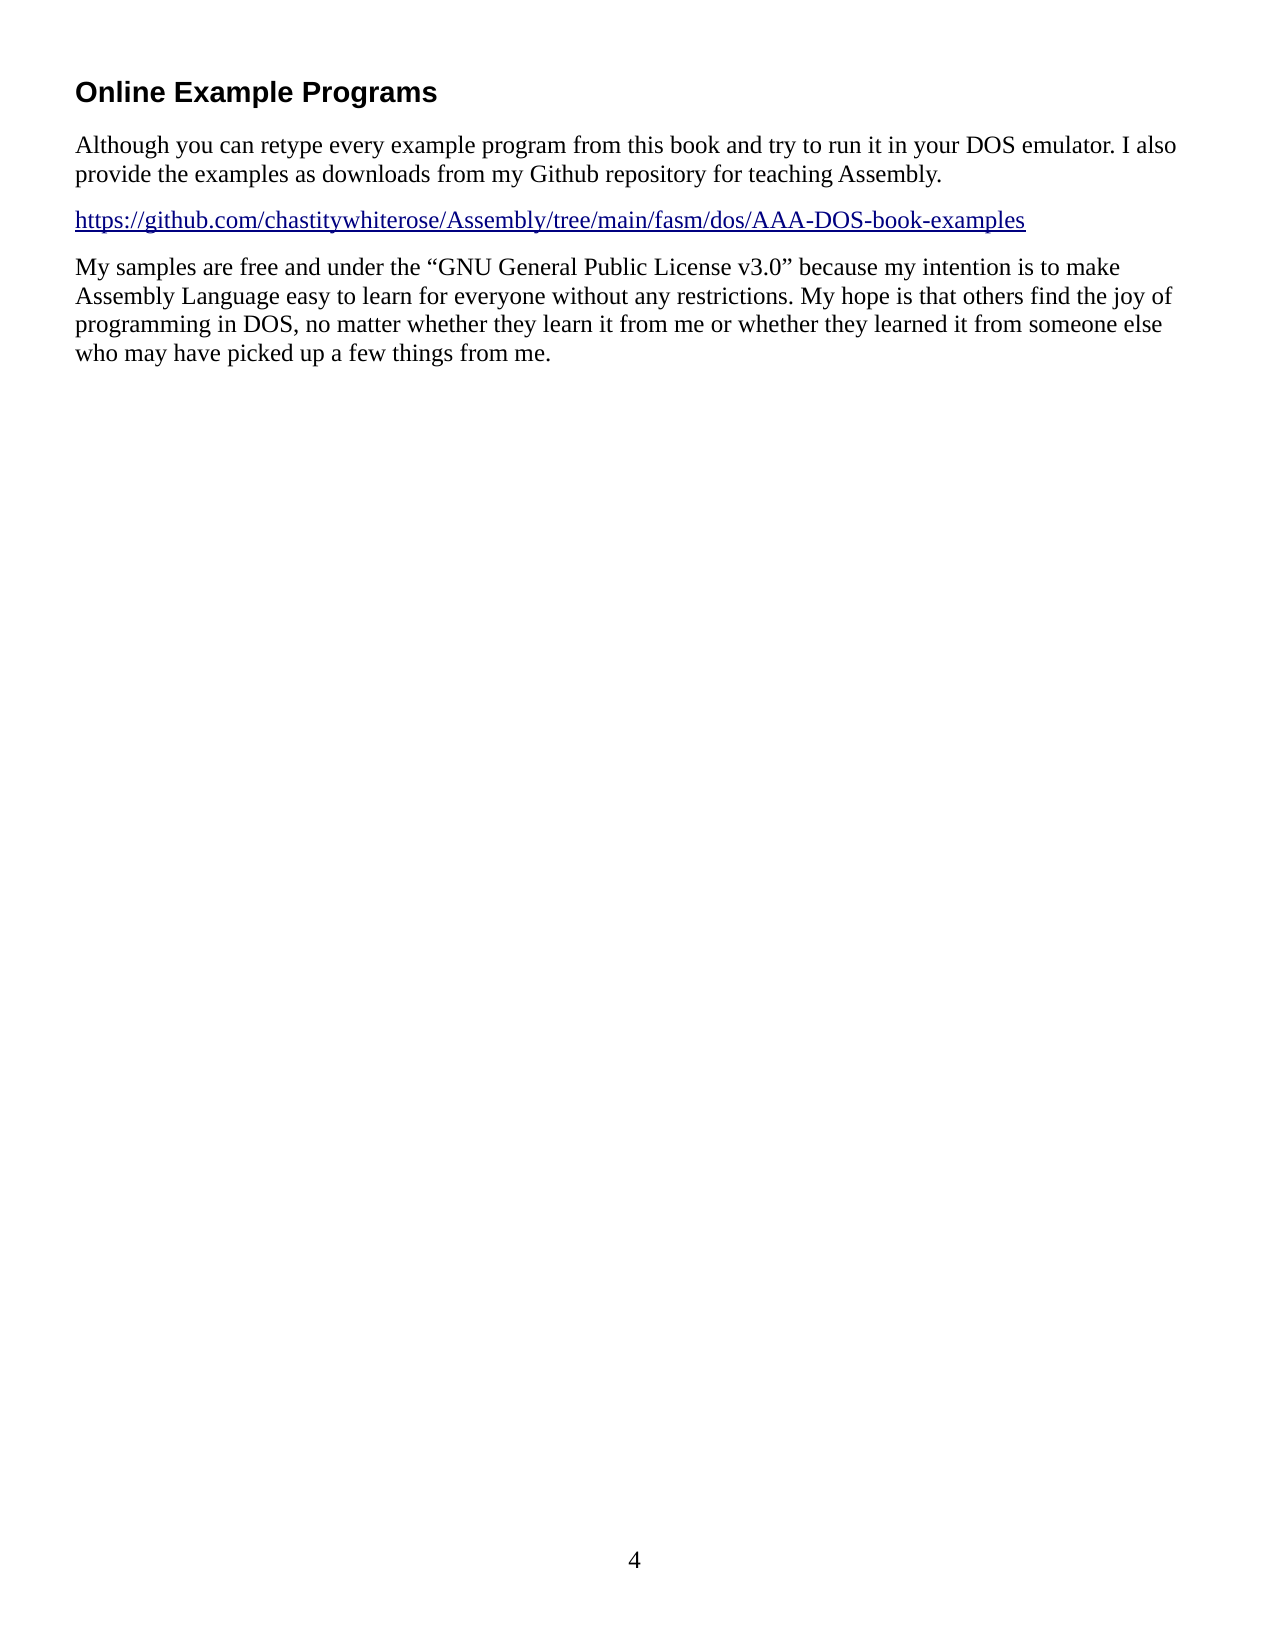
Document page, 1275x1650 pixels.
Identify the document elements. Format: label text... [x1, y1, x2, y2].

text Although you can retype every example program from this book and try to run it in your DOS emulator. I also provide the examples as downloads from my Github repository for teaching Assembly. [75, 130, 1200, 187]
text My samples are free and under the “GNU General Public License v3.0” because my intention is to make Assembly Language easy to learn for everyone without any restrictions. My hope is that others find the joy of programming in DOS, no matter whether they learn it from me or whether they learned it from someone else who may have picked up a few things from me. [75, 252, 1200, 367]
subtitle Online Example Programs [75, 75, 1200, 108]
text https://github.com/chastitywhiterose/Assembly/tree/main/fasm/dos/AAA-DOS-book-examples [75, 205, 1200, 234]
